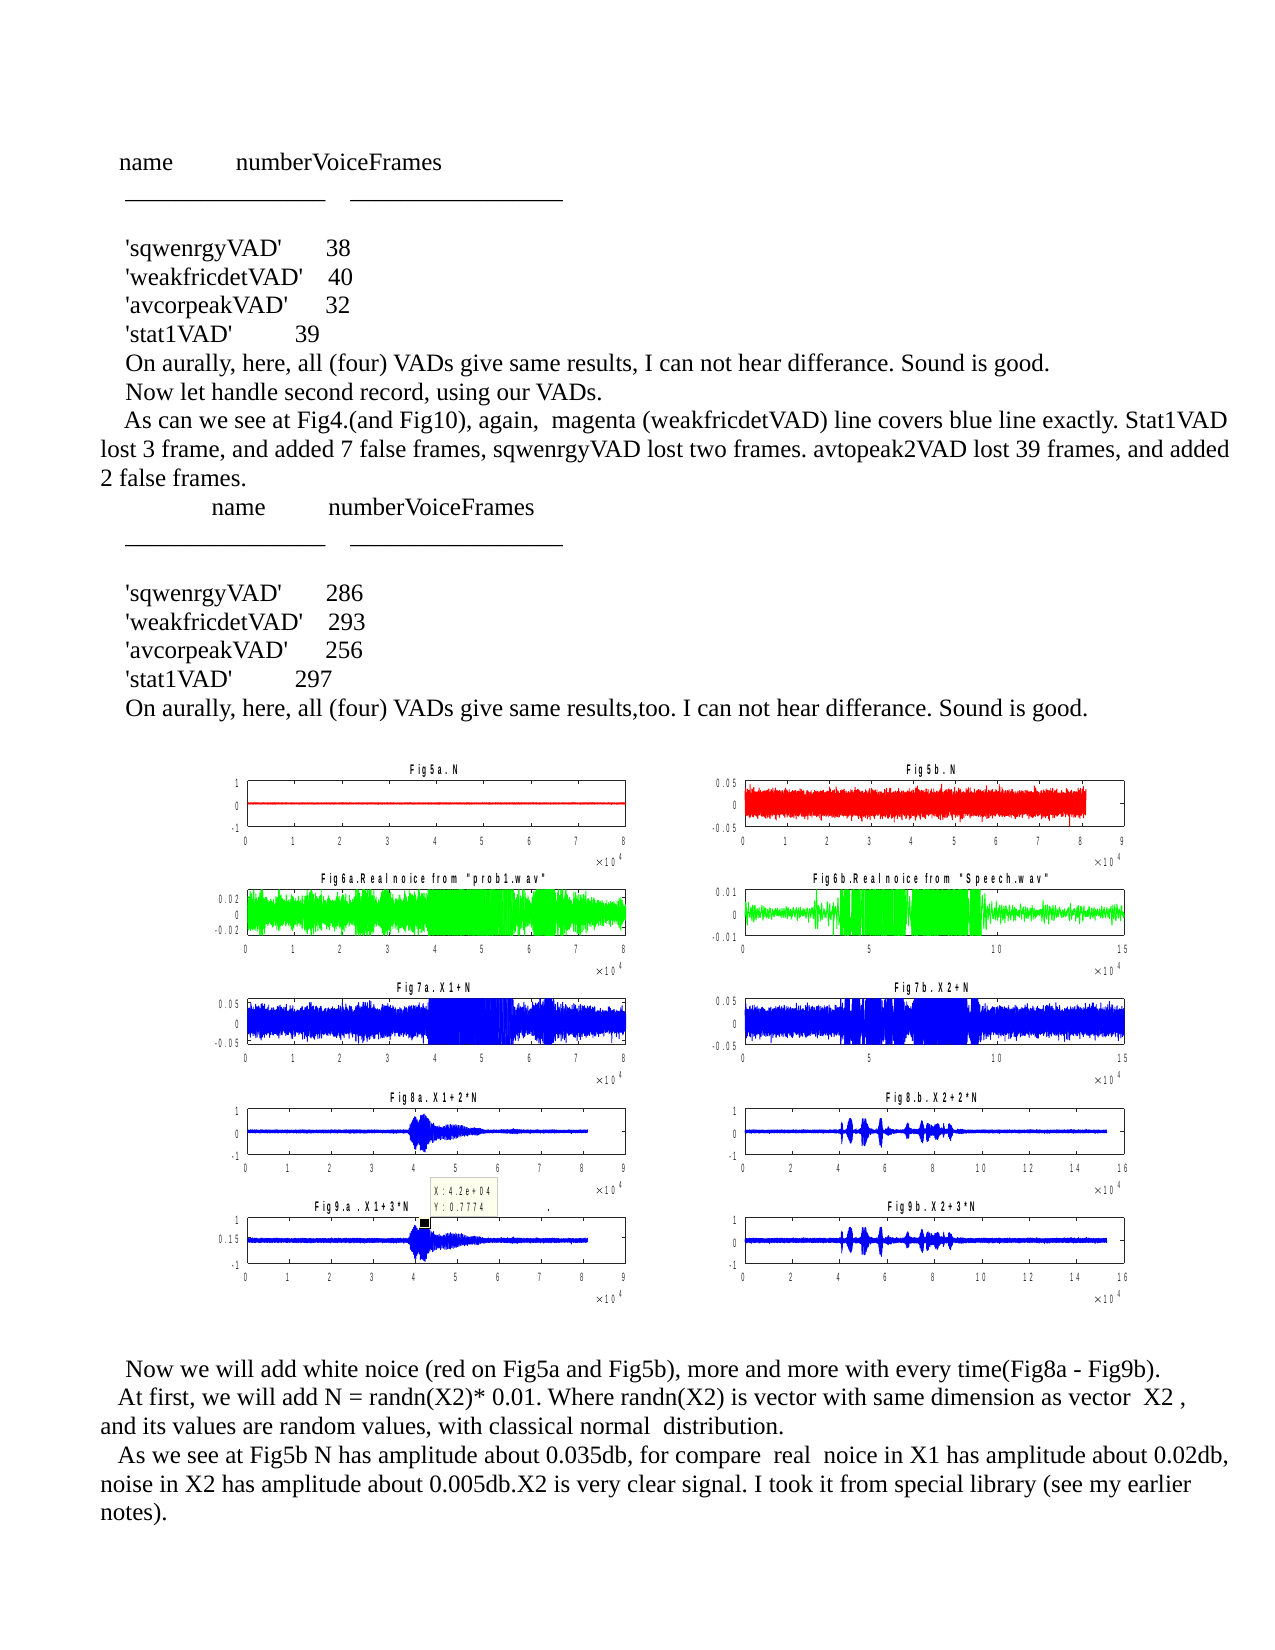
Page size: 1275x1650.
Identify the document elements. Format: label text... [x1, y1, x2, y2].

text 'avcorpeakVAD' 32 [100, 291, 1231, 319]
text As can we see at Fig4.(and Fig10), again, magenta (weakfricdetVAD) line covers blue line exactly. Stat1VAD lost 3 frame, and added 7 false frames, sqwenrgyVAD lost two frames. avtopeak2VAD lost 39 frames, and added 2 false frames. [100, 406, 1231, 492]
text name numberVoiceFrames [100, 147, 1231, 176]
text On aurally, here, all (four) VADs give same results, I can not hear differance. Sound is good. [100, 348, 1231, 377]
text ________________ _________________ [100, 176, 1231, 204]
text 'sqwenrgyVAD' 38 [100, 233, 1231, 262]
text 'weakfricdetVAD' 293 [100, 607, 1231, 636]
text As we see at Fig5b N has amplitude about 0.035db, for compare real noice in X1 has amplitude about 0.02db, [100, 1440, 1231, 1469]
text 'weakfricdetVAD' 40 [100, 262, 1231, 291]
text Now we will add white noice (red on Fig5a and Fig5b), more and more with every time(Fig8a - Fig9b). [100, 722, 1231, 1382]
text 'sqwenrgyVAD' 286 [100, 578, 1231, 607]
text 'avcorpeakVAD' 256 [100, 636, 1231, 664]
text noise in X2 has amplitude about 0.005db.X2 is very clear signal. I took it from special library (see my earlier notes). [100, 1469, 1231, 1526]
text ________________ _________________ [100, 521, 1231, 549]
text At first, we will add N = randn(X2)* 0.01. Where randn(X2) is vector with same dimension as vector X2 , [100, 1382, 1231, 1411]
text and its values are random values, with classical normal distribution. [100, 1411, 1231, 1440]
text name numberVoiceFrames [100, 492, 1231, 521]
text Now let handle second record, using our VADs. [100, 377, 1231, 406]
text On aurally, here, all (four) VADs give same results,too. I can not hear differance. Sound is good. [100, 693, 1231, 722]
text 'stat1VAD' 39 [100, 319, 1231, 348]
text 'stat1VAD' 297 [100, 664, 1231, 693]
